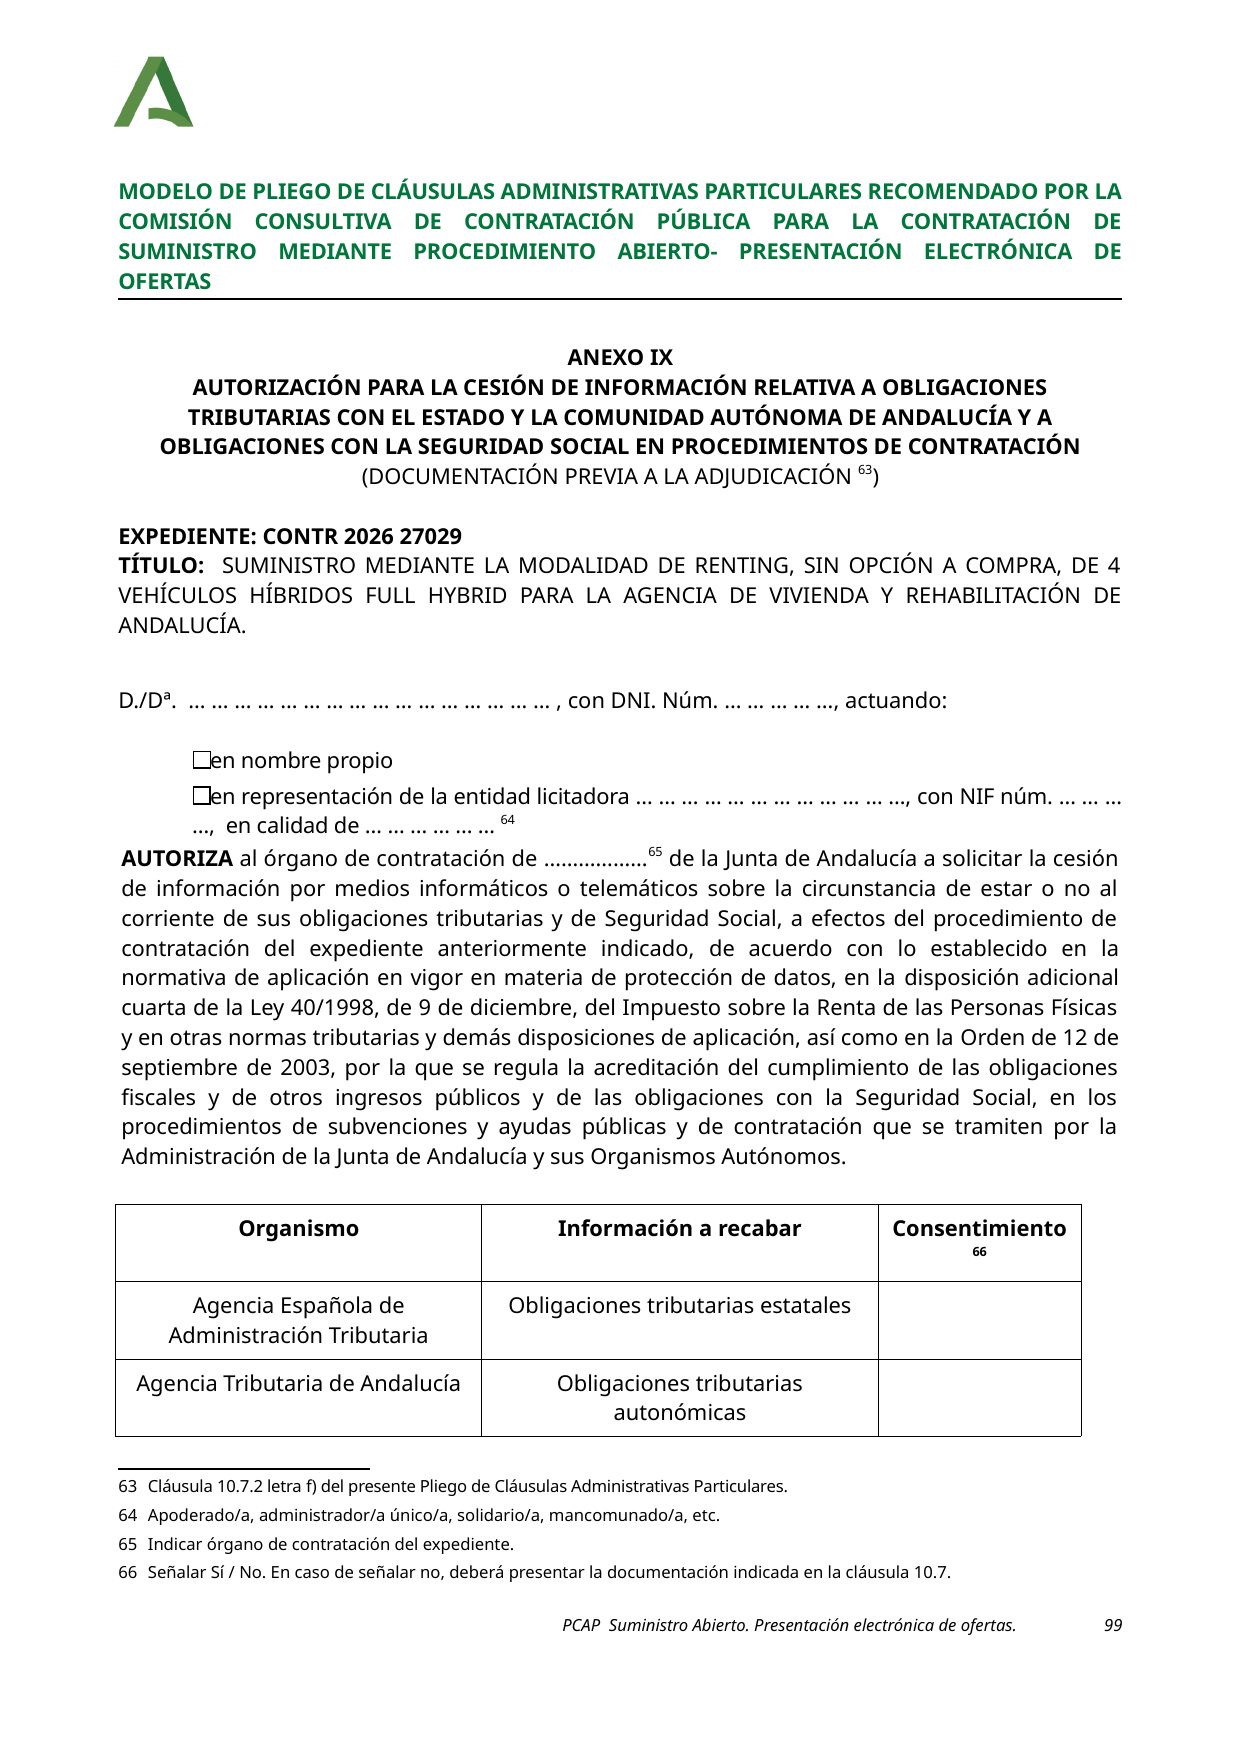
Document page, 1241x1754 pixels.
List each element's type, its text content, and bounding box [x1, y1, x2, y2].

picture [109, 52, 198, 131]
text D./Dª. … … … … … … … … … … … … … … … … , con DNI. Núm. … … … … …, actuando: [118, 685, 1122, 715]
text ANEXO IX [118, 342, 1122, 372]
table_header Información a recabar [482, 1205, 878, 1281]
text en representación de la entidad licitadora … … … … … … … … … … … …, con NIF núm. … … … …, en calidad de … … … … … … [192, 781, 1122, 840]
table_cell Agencia Española de Administración Tributaria [116, 1282, 481, 1358]
text Apoderado/a, administrador/a único/a, solidario/a, mancomunado/a, etc. [118, 1504, 1122, 1526]
text MODELO DE PLIEGO DE CLÁUSULAS ADMINISTRATIVAS PARTICULARES RECOMENDADO POR LA COMISIÓN CONSULTIVA DE CONTRATACIÓN PÚBLICA PARA LA CONTRATACIÓN DE SUMINISTRO MEDIANTE PROCEDIMIENTO ABIERTO- PRESENTACIÓN ELECTRÓNICA DE OFERTAS [118, 176, 1122, 298]
table_cell Agencia Tributaria de Andalucía [116, 1360, 481, 1436]
text Indicar órgano de contratación del expediente. [118, 1532, 1122, 1555]
table_cell Obligaciones tributarias autonómicas [482, 1360, 878, 1436]
table_header Organismo [116, 1205, 481, 1281]
text AUTORIZACIÓN PARA LA CESIÓN DE INFORMACIÓN RELATIVA A OBLIGACIONES TRIBUTARIAS CON EL ESTADO Y LA COMUNIDAD AUTÓNOMA DE ANDALUCÍA Y A OBLIGACIONES CON LA SEGURIDAD SOCIAL EN PROCEDIMIENTOS DE CONTRATACIÓN [118, 372, 1122, 461]
text en nombre propio [192, 745, 1122, 775]
text (DOCUMENTACIÓN PREVIA A LA ADJUDICACIÓN ) [118, 461, 1122, 491]
text TÍTULO: SUMINISTRO MEDIANTE LA MODALIDAD DE RENTING, SIN OPCIÓN A COMPRA, DE 4 VEHÍCULOS HÍBRIDOS FULL HYBRID PARA LA AGENCIA DE VIVIENDA Y REHABILITACIÓN DE ANDALUCÍA. [118, 551, 1122, 640]
text Cláusula 10.7.2 letra f) del presente Pliego de Cláusulas Administrativas Particulares. [118, 1475, 1122, 1498]
text AUTORIZA al órgano de contratación de ……………… de la Junta de Andalucía a solicitar la cesión de información por medios informáticos o telemáticos sobre la circunstancia de estar o no al corriente de sus obligaciones tributarias y de Seguridad Social, a efectos del procedimiento de contratación del expediente anteriormente indicado, de acuerdo con lo establecido en la normativa de aplicación en vigor en materia de protección de datos, en la disposición adicional cuarta de la Ley 40/1998, de 9 de diciembre, del Impuesto sobre la Renta de las Personas Físicas y en otras normas tributarias y demás disposiciones de aplicación, así como en la Orden de 12 de septiembre de 2003, por la que se regula la acreditación del cumplimiento de las obligaciones fiscales y de otros ingresos públicos y de las obligaciones con la Seguridad Social, en los procedimientos de subvenciones y ayudas públicas y de contratación que se tramiten por la Administración de la Junta de Andalucía y sus Organismos Autónomos. [118, 840, 1122, 1171]
text EXPEDIENTE: CONTR 2026 27029 [118, 521, 1122, 551]
table_cell [879, 1282, 1081, 1358]
table_header Consentimiento [879, 1205, 1081, 1281]
table_cell Obligaciones tributarias estatales [482, 1282, 878, 1358]
table_cell [879, 1360, 1081, 1436]
